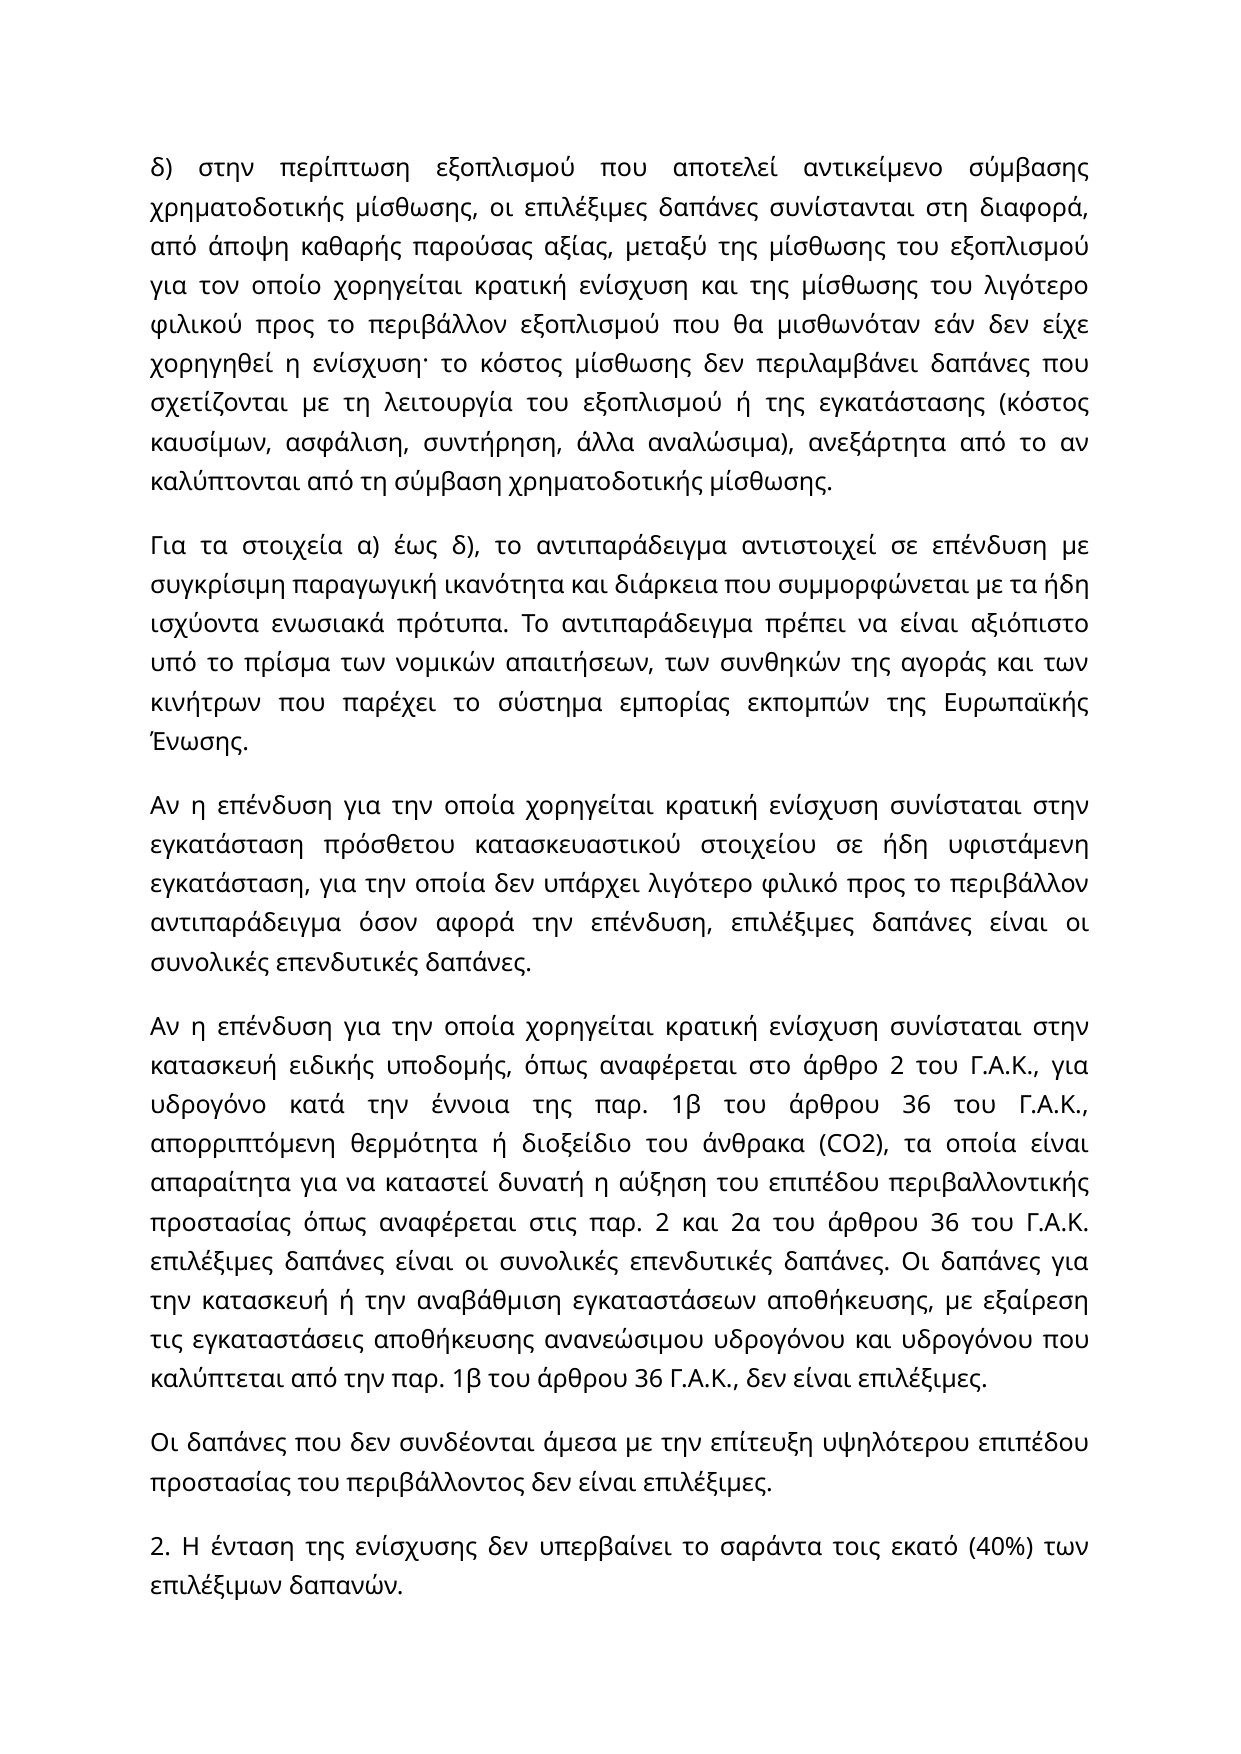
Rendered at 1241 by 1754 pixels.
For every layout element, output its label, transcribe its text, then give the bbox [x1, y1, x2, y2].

text Για τα στοιχεία α) έως δ), το αντιπαράδειγμα αντιστοιχεί σε επένδυση με συγκρίσιμη παραγωγική ικανότητα και διάρκεια που συμμορφώνεται με τα ήδη ισχύοντα ενωσιακά πρότυπα. Το αντιπαράδειγμα πρέπει να είναι αξιόπιστο υπό το πρίσμα των νομικών απαιτήσεων, των συνθηκών της αγοράς και των κινήτρων που παρέχει το σύστημα εμπορίας εκπομπών της Ευρωπαϊκής Ένωσης. [150, 527, 1090, 757]
text 2. Η ένταση της ενίσχυσης δεν υπερβαίνει το σαράντα τοις εκατό (40%) των επιλέξιμων δαπανών. [150, 1528, 1090, 1602]
text Αν η επένδυση για την οποία χορηγείται κρατική ενίσχυση συνίσταται στην κατασκευή ειδικής υποδομής, όπως αναφέρεται στο άρθρο 2 του Γ.Α.Κ., για υδρογόνο κατά την έννοια της παρ. 1β του άρθρου 36 του Γ.Α.Κ., απορριπτόμενη θερμότητα ή διοξείδιο του άνθρακα (CO2), τα οποία είναι απαραίτητα για να καταστεί δυνατή η αύξηση του επιπέδου περιβαλλοντικής προστασίας όπως αναφέρεται στις παρ. 2 και 2α του άρθρου 36 του Γ.Α.Κ. επιλέξιμες δαπάνες είναι οι συνολικές επενδυτικές δαπάνες. Οι δαπάνες για την κατασκευή ή την αναβάθμιση εγκαταστάσεων αποθήκευσης, με εξαίρεση τις εγκαταστάσεις αποθήκευσης ανανεώσιμου υδρογόνου και υδρογόνου που καλύπτεται από την παρ. 1β του άρθρου 36 Γ.Α.Κ., δεν είναι επιλέξιμες. [150, 1008, 1090, 1395]
text Αν η επένδυση για την οποία χορηγείται κρατική ενίσχυση συνίσταται στην εγκατάσταση πρόσθετου κατασκευαστικού στοιχείου σε ήδη υφιστάμενη εγκατάσταση, για την οποία δεν υπάρχει λιγότερο φιλικό προς το περιβάλλον αντιπαράδειγμα όσον αφορά την επένδυση, επιλέξιμες δαπάνες είναι οι συνολικές επενδυτικές δαπάνες. [150, 787, 1090, 978]
text δ) στην περίπτωση εξοπλισμού που αποτελεί αντικείμενο σύμβασης χρηματοδοτικής μίσθωσης, οι επιλέξιμες δαπάνες συνίστανται στη διαφορά, από άποψη καθαρής παρούσας αξίας, μεταξύ της μίσθωσης του εξοπλισμού για τον οποίο χορηγείται κρατική ενίσχυση και της μίσθωσης του λιγότερο φιλικού προς το περιβάλλον εξοπλισμού που θα μισθωνόταν εάν δεν είχε χορηγηθεί η ενίσχυση· το κόστος μίσθωσης δεν περιλαμβάνει δαπάνες που σχετίζονται με τη λειτουργία του εξοπλισμού ή της εγκατάστασης (κόστος καυσίμων, ασφάλιση, συντήρηση, άλλα αναλώσιμα), ανεξάρτητα από το αν καλύπτονται από τη σύμβαση χρηματοδοτικής μίσθωσης. [150, 150, 1090, 497]
text Οι δαπάνες που δεν συνδέονται άμεσα με την επίτευξη υψηλότερου επιπέδου προστασίας του περιβάλλοντος δεν είναι επιλέξιμες. [150, 1425, 1090, 1498]
